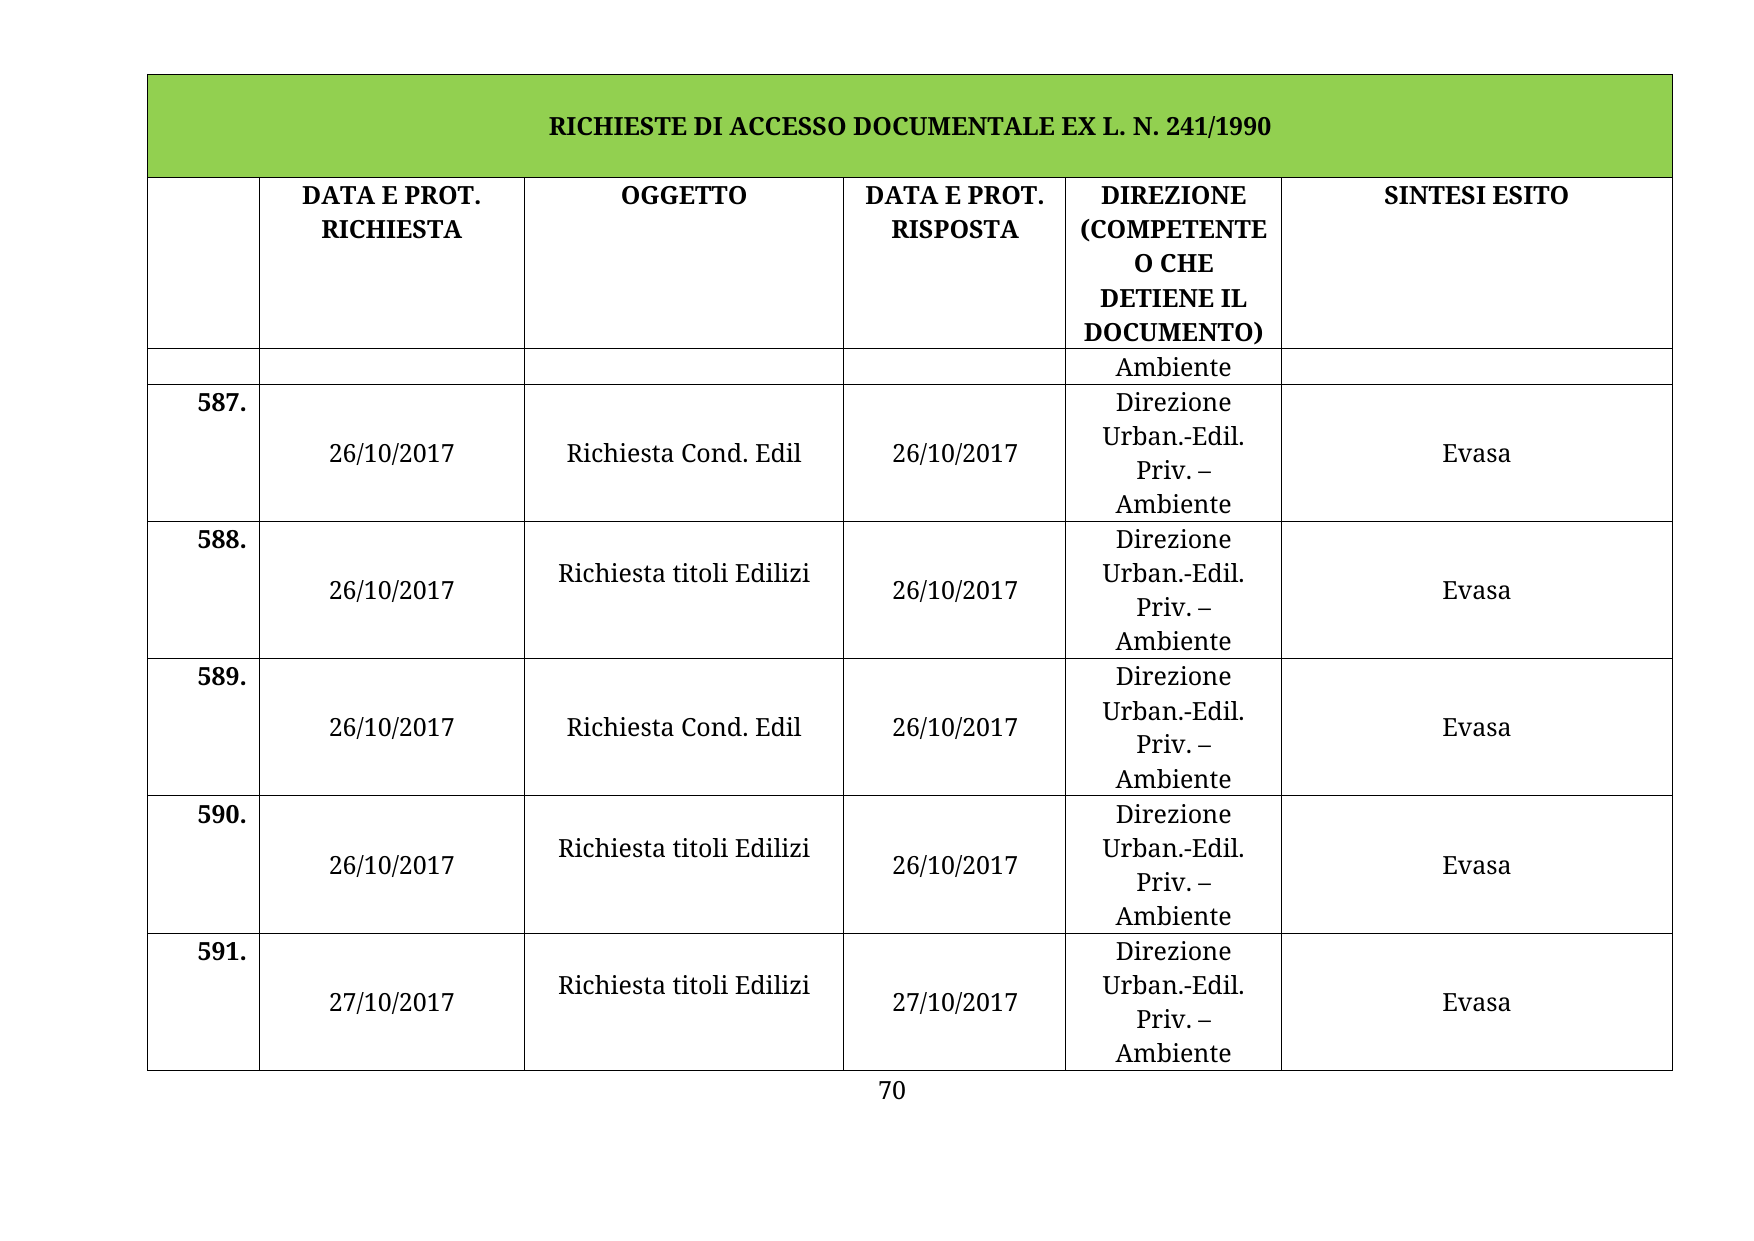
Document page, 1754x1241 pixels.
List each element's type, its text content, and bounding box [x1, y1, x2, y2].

table_cell [1282, 349, 1672, 383]
table_cell Evasa [1282, 659, 1672, 795]
table_cell 26/10/2017 [260, 522, 524, 658]
table_cell 26/10/2017 [260, 659, 524, 795]
table_cell Richiesta Cond. Edil [525, 385, 843, 521]
table_cell [148, 385, 259, 521]
table_cell DATA E PROT. RISPOSTA [844, 178, 1065, 348]
table_cell [844, 349, 1065, 383]
table_cell 26/10/2017 [844, 522, 1065, 658]
table_cell 27/10/2017 [260, 934, 524, 1070]
table_cell Richiesta titoli Edilizi [525, 796, 843, 933]
table_header RICHIESTE DI ACCESSO DOCUMENTALE EX L. N. 241/1990 [148, 75, 1672, 177]
table_cell Direzione Urban.-Edil. Priv. – Ambiente [1066, 934, 1281, 1070]
table_cell Evasa [1282, 796, 1672, 933]
table_cell [148, 522, 259, 658]
table_cell Direzione Urban.-Edil. Priv. – Ambiente [1066, 522, 1281, 658]
table_cell [148, 659, 259, 795]
table_cell 27/10/2017 [844, 934, 1065, 1070]
table_cell DATA E PROT. RICHIESTA [260, 178, 524, 348]
table_cell 26/10/2017 [260, 385, 524, 521]
table_cell Direzione Urban.-Edil. Priv. – Ambiente [1066, 385, 1281, 521]
table_cell Direzione Urban.-Edil. Priv. – Ambiente [1066, 796, 1281, 933]
table_cell [148, 796, 259, 933]
table_cell Richiesta Cond. Edil [525, 659, 843, 795]
table_cell [525, 349, 843, 383]
table_cell 26/10/2017 [844, 796, 1065, 933]
table_cell [148, 178, 259, 348]
table_cell Evasa [1282, 934, 1672, 1070]
table_cell Richiesta titoli Edilizi [525, 934, 843, 1070]
table_cell [260, 349, 524, 383]
table_cell Direzione Urban.-Edil. Priv. – Ambiente [1066, 659, 1281, 795]
table_cell 26/10/2017 [260, 796, 524, 933]
table_cell 26/10/2017 [844, 659, 1065, 795]
table_cell DIREZIONE (COMPETENTE O CHE DETIENE IL DOCUMENTO) [1066, 178, 1281, 348]
table_cell SINTESI ESITO [1282, 178, 1672, 348]
table_cell 26/10/2017 [844, 385, 1065, 521]
table_cell Richiesta titoli Edilizi [525, 522, 843, 658]
table_cell Ambiente [1066, 349, 1281, 383]
table_cell Evasa [1282, 522, 1672, 658]
table_cell Evasa [1282, 385, 1672, 521]
table_cell OGGETTO [525, 178, 843, 348]
table_cell [148, 349, 259, 383]
table_cell [148, 934, 259, 1070]
